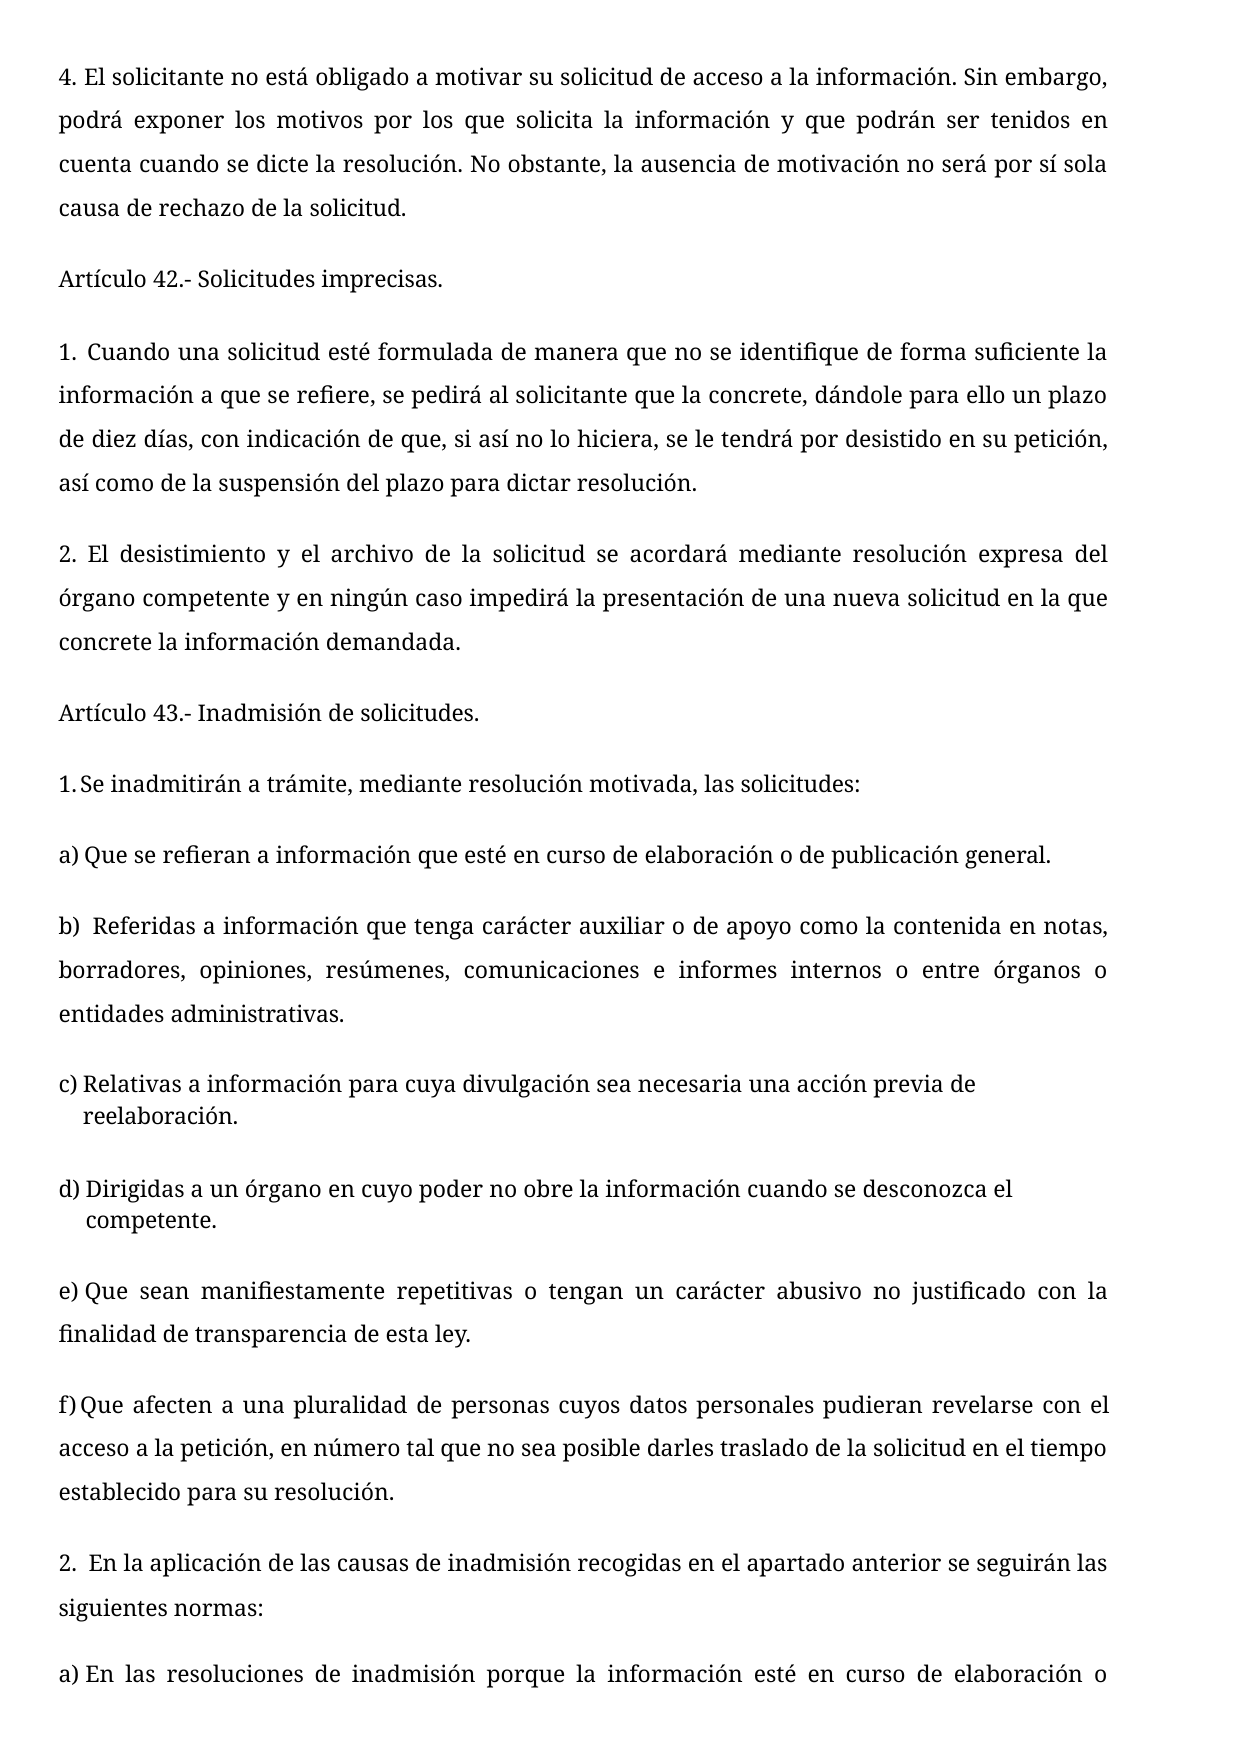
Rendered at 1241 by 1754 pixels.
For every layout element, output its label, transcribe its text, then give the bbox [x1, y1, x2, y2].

list Se inadmitirán a trámite, mediante resolución motivada, las solicitudes: [58, 768, 1121, 799]
list Cuando una solicitud esté formulada de manera que no se identifique de forma suficiente la información a que se refiere, se pedirá al solicitante que la concrete, dándole para ello un plazo de diez días, con indicación de que, si así no lo hiciera, se le tendrá por desistido en su petición, así como de la suspensión del plazo para dictar resolución. [58, 336, 1109, 498]
list Que afecten a una pluralidad de personas cuyos datos personales pudieran revelarse con el acceso a la petición, en número tal que no sea posible darles traslado de la solicitud en el tiempo establecido para su resolución. [58, 1388, 1109, 1507]
text Artículo 42.- Solicitudes imprecisas. [58, 263, 1121, 294]
list Dirigidas a un órgano en cuyo poder no obre la información cuando se desconozca el competente. [58, 1173, 1121, 1235]
list Que se refieran a información que esté en curso de elaboración o de publicación general. [58, 839, 1121, 870]
list Relativas a información para cuya divulgación sea necesaria una acción previa de reelaboración. [58, 1068, 1121, 1131]
list En las resoluciones de inadmisión porque la información esté en curso de elaboración o [58, 1658, 1109, 1689]
list En la aplicación de las causas de inadmisión recogidas en el apartado anterior se seguirán las siguientes normas: [58, 1547, 1109, 1623]
text Artículo 43.- Inadmisión de solicitudes. [58, 697, 1121, 728]
list Que sean manifiestamente repetitivas o tengan un carácter abusivo no justificado con la finalidad de transparencia de esta ley. [58, 1275, 1109, 1349]
list Referidas a información que tenga carácter auxiliar o de apoyo como la contenida en notas, borradores, opiniones, resúmenes, comunicaciones e informes internos o entre órganos o entidades administrativas. [58, 910, 1109, 1029]
list El desistimiento y el archivo de la solicitud se acordará mediante resolución expresa del órgano competente y en ningún caso impedirá la presentación de una nueva solicitud en la que concrete la información demandada. [58, 538, 1109, 657]
list El solicitante no está obligado a motivar su solicitud de acceso a la información. Sin embargo, podrá exponer los motivos por los que solicita la información y que podrán ser tenidos en cuenta cuando se dicte la resolución. No obstante, la ausencia de motivación no será por sí sola causa de rechazo de la solicitud. [58, 60, 1109, 223]
